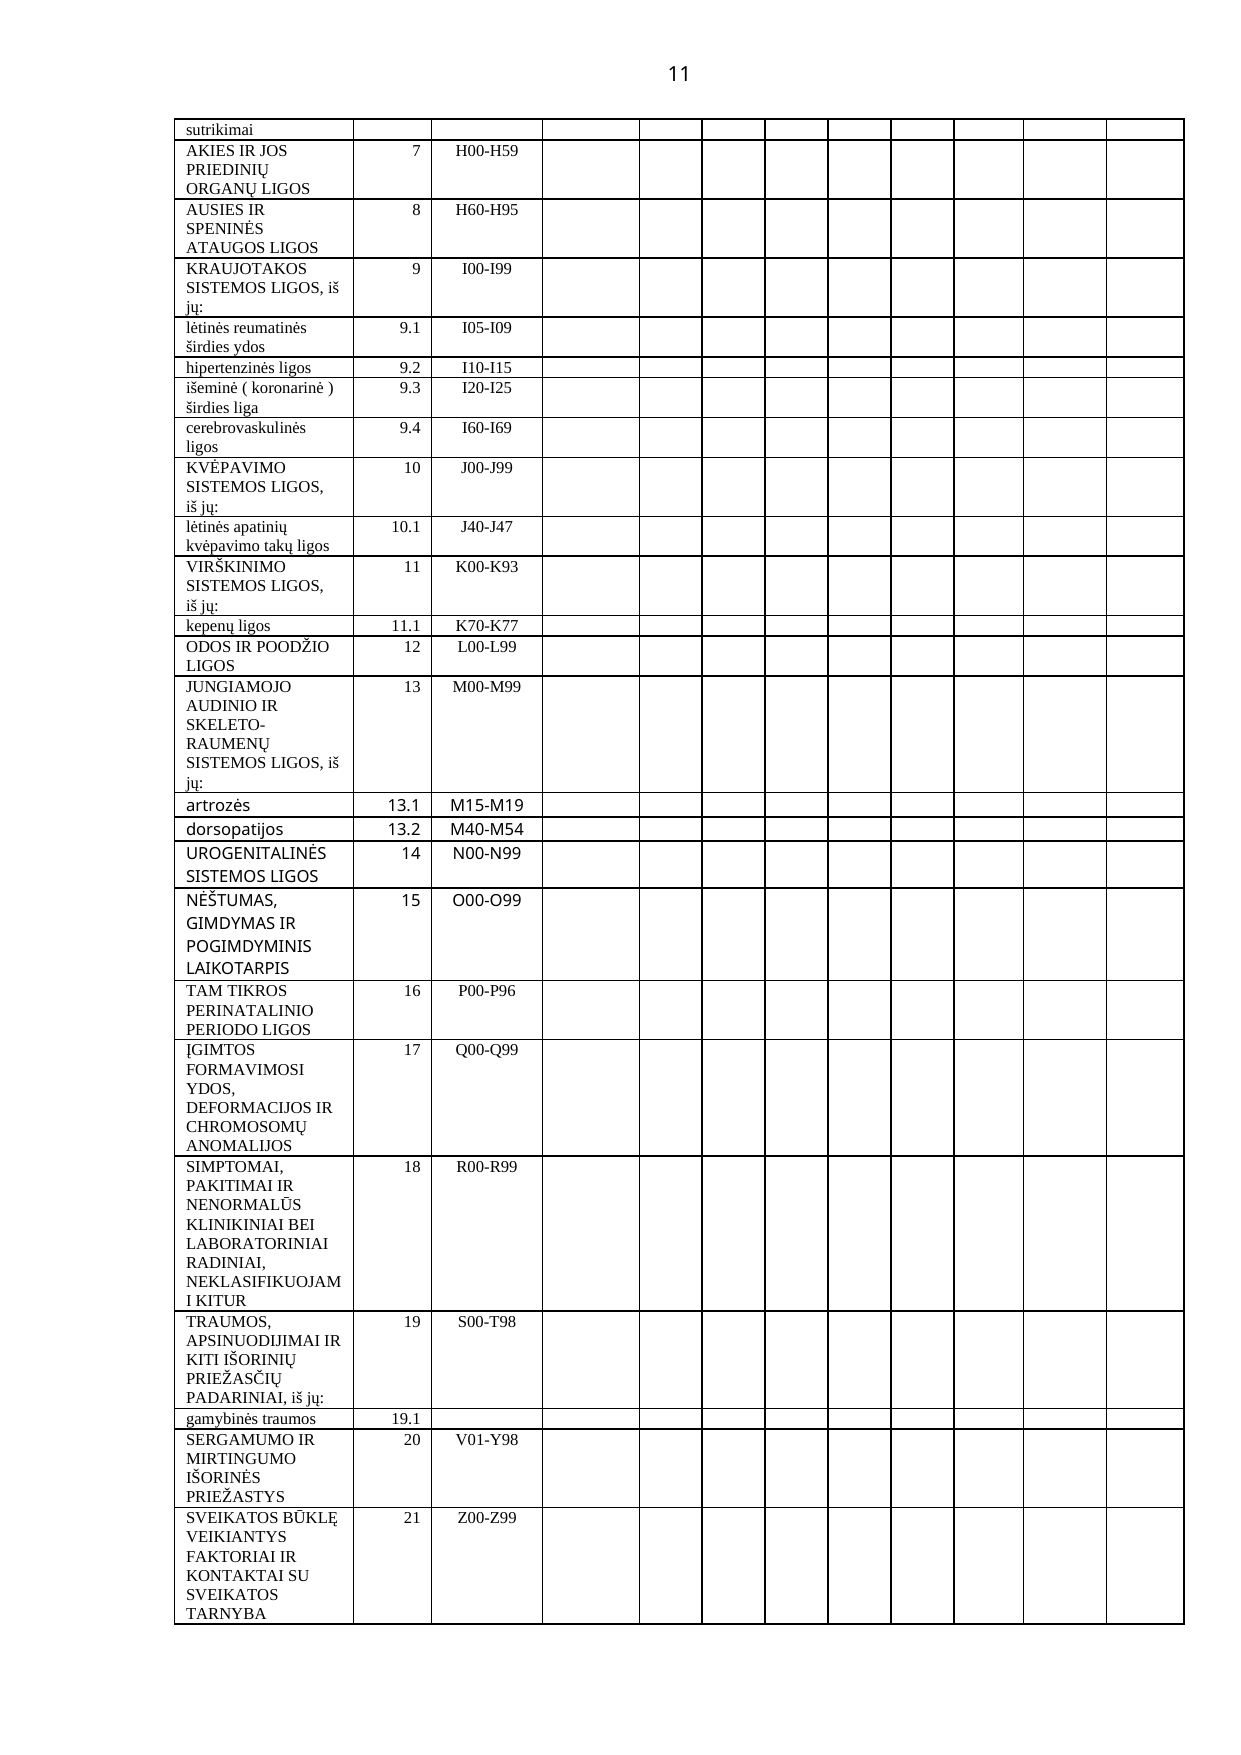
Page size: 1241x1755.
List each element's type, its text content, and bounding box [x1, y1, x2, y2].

table_cell 15 [354, 889, 431, 979]
table_cell [1107, 1312, 1183, 1407]
table_cell [1107, 1040, 1183, 1155]
table_cell [892, 818, 953, 840]
table_cell [892, 418, 953, 456]
table_cell [1107, 358, 1183, 377]
table_cell [1107, 981, 1183, 1039]
table_cell [543, 793, 639, 816]
table_cell [1107, 793, 1183, 816]
table_cell [766, 557, 827, 614]
table_cell [829, 517, 890, 555]
table_cell [892, 557, 953, 614]
table_cell [640, 1430, 701, 1506]
table_cell K70-K77 [432, 616, 542, 635]
table_cell [955, 458, 1023, 516]
table_cell [1107, 842, 1183, 887]
table_cell [1024, 517, 1106, 555]
table_cell [543, 259, 639, 316]
table_cell [703, 793, 764, 816]
table_cell [543, 418, 639, 456]
table_cell [955, 793, 1023, 816]
table_cell [1107, 1508, 1183, 1623]
table_cell [766, 677, 827, 792]
table_cell [955, 677, 1023, 792]
table_cell [955, 616, 1023, 635]
table_cell [703, 1040, 764, 1155]
table_cell [543, 889, 639, 979]
table_cell [766, 458, 827, 516]
table_cell [640, 1409, 701, 1428]
table_cell [829, 378, 890, 417]
table_cell [766, 418, 827, 456]
table_cell 16 [354, 981, 431, 1039]
table_cell [892, 793, 953, 816]
table_cell 14 [354, 842, 431, 887]
table_cell [829, 616, 890, 635]
table_cell [829, 981, 890, 1039]
table_cell [703, 677, 764, 792]
table_cell [766, 1312, 827, 1407]
table_cell I60-I69 [432, 418, 542, 456]
table_cell 13.1 [354, 793, 431, 816]
table_cell [1024, 616, 1106, 635]
table_cell [640, 378, 701, 417]
table_cell [640, 120, 701, 139]
table_cell dorsopatijos [175, 818, 353, 840]
table_cell [892, 637, 953, 675]
table_cell [543, 200, 639, 257]
table_cell [640, 889, 701, 979]
table_cell [955, 1508, 1023, 1623]
table_cell [703, 557, 764, 614]
table_cell M00-M99 [432, 677, 542, 792]
table_cell [1107, 418, 1183, 456]
table_cell 11 [354, 557, 431, 614]
table_cell [892, 889, 953, 979]
table_cell 7 [354, 141, 431, 198]
table_cell NĖŠTUMAS, GIMDYMAS IR POGIMDYMINIS LAIKOTARPIS [175, 889, 353, 979]
table_cell [1024, 378, 1106, 417]
table_cell J40-J47 [432, 517, 542, 555]
table_cell [703, 818, 764, 840]
table_cell [892, 120, 953, 139]
table_cell [955, 378, 1023, 417]
table_cell [955, 418, 1023, 456]
table_cell J00-J99 [432, 458, 542, 516]
table_cell [640, 418, 701, 456]
table_cell [1024, 120, 1106, 139]
table_cell [640, 259, 701, 316]
table_cell [703, 889, 764, 979]
table_cell [829, 1157, 890, 1310]
table_cell [703, 378, 764, 417]
table_cell [829, 1508, 890, 1623]
table_cell [703, 1430, 764, 1506]
table_cell [1107, 517, 1183, 555]
table_cell [1107, 677, 1183, 792]
table_cell [703, 358, 764, 377]
table_cell [766, 141, 827, 198]
table_cell [703, 517, 764, 555]
table_cell [892, 981, 953, 1039]
table_cell 17 [354, 1040, 431, 1155]
table_cell [703, 1157, 764, 1310]
table_cell [1024, 793, 1106, 816]
table_cell [892, 141, 953, 198]
table_cell [955, 259, 1023, 316]
table_cell [829, 677, 890, 792]
table_cell Z00-Z99 [432, 1508, 542, 1623]
table_cell I00-I99 [432, 259, 542, 316]
table_cell [1024, 259, 1106, 316]
table_cell [892, 1312, 953, 1407]
table_cell [543, 358, 639, 377]
table_cell [703, 616, 764, 635]
table_cell [766, 1430, 827, 1506]
table_cell [1024, 557, 1106, 614]
table_cell [703, 842, 764, 887]
table_cell Q00-Q99 [432, 1040, 542, 1155]
table_cell [1107, 1430, 1183, 1506]
table_cell [892, 677, 953, 792]
table_cell [640, 458, 701, 516]
table_cell [1024, 889, 1106, 979]
table_cell [955, 1040, 1023, 1155]
table_cell artrozės [175, 793, 353, 816]
table_cell [955, 1430, 1023, 1506]
table_cell SERGAMUMO IR MIRTINGUMO IŠORINĖS PRIEŽASTYS [175, 1430, 353, 1506]
table_cell [1107, 200, 1183, 257]
table_cell [955, 358, 1023, 377]
table_cell [1107, 889, 1183, 979]
table_cell [543, 1040, 639, 1155]
table_cell [703, 418, 764, 456]
table_cell [766, 637, 827, 675]
table_cell 20 [354, 1430, 431, 1506]
table_cell [955, 889, 1023, 979]
table_cell L00-L99 [432, 637, 542, 675]
table_cell 9.1 [354, 318, 431, 356]
table_cell [543, 458, 639, 516]
table_cell KRAUJOTAKOS SISTEMOS LIGOS, iš jų: [175, 259, 353, 316]
table_cell [543, 557, 639, 614]
table_cell [703, 1508, 764, 1623]
table_cell [640, 842, 701, 887]
table_cell išeminė ( koronarinė ) širdies liga [175, 378, 353, 417]
table_cell [955, 141, 1023, 198]
table_cell O00-O99 [432, 889, 542, 979]
table_cell [955, 842, 1023, 887]
table_cell [640, 1312, 701, 1407]
table_cell [892, 259, 953, 316]
table_cell [955, 981, 1023, 1039]
table_cell [543, 141, 639, 198]
table_cell 10.1 [354, 517, 431, 555]
table_cell [955, 120, 1023, 139]
table_cell cerebrovaskulinės ligos [175, 418, 353, 456]
table_cell S00-T98 [432, 1312, 542, 1407]
table_cell [703, 318, 764, 356]
table_cell [1107, 378, 1183, 417]
table_cell [829, 637, 890, 675]
table_cell [1107, 259, 1183, 316]
table_cell [892, 842, 953, 887]
table_cell [543, 981, 639, 1039]
table_cell [766, 1409, 827, 1428]
table_cell 18 [354, 1157, 431, 1310]
table_cell TAM TIKROS PERINATALINIO PERIODO LIGOS [175, 981, 353, 1039]
table_cell [543, 517, 639, 555]
table_cell [1024, 1430, 1106, 1506]
table_cell [640, 318, 701, 356]
table_cell ODOS IR POODŽIO LIGOS [175, 637, 353, 675]
table_cell SVEIKATOS BŪKLĘ VEIKIANTYS FAKTORIAI IR KONTAKTAI SU SVEIKATOS TARNYBA [175, 1508, 353, 1623]
table_cell AUSIES IR SPENINĖS ATAUGOS LIGOS [175, 200, 353, 257]
table_cell [1107, 557, 1183, 614]
table_cell [829, 1430, 890, 1506]
table_cell [1107, 120, 1183, 139]
table_cell [955, 517, 1023, 555]
table_cell [1107, 616, 1183, 635]
table_cell N00-N99 [432, 842, 542, 887]
table_cell 19.1 [354, 1409, 431, 1428]
table_cell [829, 120, 890, 139]
table_cell [892, 1409, 953, 1428]
table_cell V01-Y98 [432, 1430, 542, 1506]
table_cell [955, 318, 1023, 356]
table_cell [766, 842, 827, 887]
table_cell [543, 378, 639, 417]
table_cell [703, 981, 764, 1039]
table_cell [1024, 842, 1106, 887]
table_cell [640, 637, 701, 675]
table_cell sutrikimai [175, 120, 353, 139]
table_cell H00-H59 [432, 141, 542, 198]
table_cell [1024, 458, 1106, 516]
table_cell 10 [354, 458, 431, 516]
table_cell [543, 842, 639, 887]
table_cell [829, 358, 890, 377]
table_cell [1024, 1157, 1106, 1310]
table_cell [955, 637, 1023, 675]
table_cell [640, 1157, 701, 1310]
table_cell [892, 200, 953, 257]
table_cell KVĖPAVIMO SISTEMOS LIGOS, iš jų: [175, 458, 353, 516]
table_cell [640, 358, 701, 377]
table_cell [1024, 418, 1106, 456]
table_cell [640, 1040, 701, 1155]
table_cell [703, 1312, 764, 1407]
table_cell [1024, 1409, 1106, 1428]
table_cell [892, 517, 953, 555]
table_cell ĮGIMTOS FORMAVIMOSI YDOS, DEFORMACIJOS IR CHROMOSOMŲ ANOMALIJOS [175, 1040, 353, 1155]
table_cell 9.4 [354, 418, 431, 456]
table_cell [640, 981, 701, 1039]
table_cell [543, 1157, 639, 1310]
table_cell VIRŠKINIMO SISTEMOS LIGOS, iš jų: [175, 557, 353, 614]
table_cell K00-K93 [432, 557, 542, 614]
table_cell H60-H95 [432, 200, 542, 257]
table_cell [703, 259, 764, 316]
table_cell [1107, 637, 1183, 675]
table_cell [1024, 981, 1106, 1039]
table_cell [829, 818, 890, 840]
table_cell [766, 200, 827, 257]
table_cell [543, 1430, 639, 1506]
table_cell JUNGIAMOJO AUDINIO IR SKELETO-RAUMENŲ SISTEMOS LIGOS, iš jų: [175, 677, 353, 792]
table_cell [1107, 1157, 1183, 1310]
table_cell [1024, 1508, 1106, 1623]
table_cell [829, 318, 890, 356]
table_cell [766, 120, 827, 139]
table_cell [829, 1409, 890, 1428]
table_cell hipertenzinės ligos [175, 358, 353, 377]
table_cell [829, 141, 890, 198]
table_cell [766, 259, 827, 316]
table_cell [1024, 818, 1106, 840]
table_cell [892, 1430, 953, 1506]
table_cell [766, 1157, 827, 1310]
table_cell P00-P96 [432, 981, 542, 1039]
table_cell [892, 378, 953, 417]
table_cell [955, 1409, 1023, 1428]
table_cell [1107, 318, 1183, 356]
table_cell [829, 1312, 890, 1407]
table_cell 13.2 [354, 818, 431, 840]
table_cell [892, 1157, 953, 1310]
table_cell [640, 677, 701, 792]
table_cell [432, 1409, 542, 1428]
table_cell [1024, 358, 1106, 377]
table_cell 19 [354, 1312, 431, 1407]
table_cell [766, 793, 827, 816]
table_cell [766, 517, 827, 555]
table_cell 9 [354, 259, 431, 316]
table_cell 11.1 [354, 616, 431, 635]
table_cell [955, 1157, 1023, 1310]
table_cell [766, 378, 827, 417]
table_cell 8 [354, 200, 431, 257]
table_cell [640, 557, 701, 614]
table_cell [543, 637, 639, 675]
table_cell [829, 200, 890, 257]
table_cell [1107, 818, 1183, 840]
table_cell TRAUMOS, APSINUODIJIMAI IR KITI IŠORINIŲ PRIEŽASČIŲ PADARINIAI, iš jų: [175, 1312, 353, 1407]
table_cell [892, 1508, 953, 1623]
table_cell [640, 517, 701, 555]
table_cell [432, 120, 542, 139]
table_cell [829, 1040, 890, 1155]
table_cell [829, 458, 890, 516]
table_cell [892, 1040, 953, 1155]
table_cell [1107, 458, 1183, 516]
table_cell [766, 1508, 827, 1623]
table_cell AKIES IR JOS PRIEDINIŲ ORGANŲ LIGOS [175, 141, 353, 198]
table_cell [703, 120, 764, 139]
table_cell UROGENITALINĖS SISTEMOS LIGOS [175, 842, 353, 887]
table_cell [703, 200, 764, 257]
table_cell [1024, 200, 1106, 257]
table_cell [766, 616, 827, 635]
table_cell [703, 458, 764, 516]
table_cell I05-I09 [432, 318, 542, 356]
table_cell I10-I15 [432, 358, 542, 377]
table_cell [955, 818, 1023, 840]
table_cell [543, 818, 639, 840]
table_cell lėtinės reumatinės širdies ydos [175, 318, 353, 356]
table_cell [543, 616, 639, 635]
table_cell [892, 318, 953, 356]
table_cell [955, 557, 1023, 614]
table_cell [640, 1508, 701, 1623]
table_cell SIMPTOMAI, PAKITIMAI IR NENORMALŪS KLINIKINIAI BEI LABORATORINIAI RADINIAI, NEKLASIFIKUOJAMI KITUR [175, 1157, 353, 1310]
table_cell [1107, 1409, 1183, 1428]
table_cell [766, 1040, 827, 1155]
table_cell [640, 818, 701, 840]
table_cell R00-R99 [432, 1157, 542, 1310]
table_cell [829, 793, 890, 816]
table_cell [829, 557, 890, 614]
table_cell [1024, 677, 1106, 792]
table_cell [892, 616, 953, 635]
table_cell [1024, 318, 1106, 356]
table_cell I20-I25 [432, 378, 542, 417]
table_cell [543, 318, 639, 356]
table_cell [543, 120, 639, 139]
table_cell [766, 981, 827, 1039]
table_cell [543, 1508, 639, 1623]
table_cell [766, 889, 827, 979]
table_cell [1107, 141, 1183, 198]
table_cell [892, 358, 953, 377]
table_cell [703, 1409, 764, 1428]
table_cell [955, 1312, 1023, 1407]
table_cell [640, 200, 701, 257]
table_cell [766, 318, 827, 356]
table_cell 9.2 [354, 358, 431, 377]
table_cell [640, 141, 701, 198]
table_cell lėtinės apatinių kvėpavimo takų ligos [175, 517, 353, 555]
table_cell [829, 259, 890, 316]
table_cell [543, 677, 639, 792]
table_cell [1024, 141, 1106, 198]
table_cell [543, 1312, 639, 1407]
table_cell [1024, 1312, 1106, 1407]
table_cell [703, 141, 764, 198]
table_cell 21 [354, 1508, 431, 1623]
table_cell M15-M19 [432, 793, 542, 816]
table_cell [829, 842, 890, 887]
table_cell [640, 793, 701, 816]
table_cell [1024, 1040, 1106, 1155]
table_cell 12 [354, 637, 431, 675]
table_cell [955, 200, 1023, 257]
table_cell kepenų ligos [175, 616, 353, 635]
table_cell [892, 458, 953, 516]
table_cell [1024, 637, 1106, 675]
table_cell 13 [354, 677, 431, 792]
table_cell 9.3 [354, 378, 431, 417]
table_cell [543, 1409, 639, 1428]
table_cell M40-M54 [432, 818, 542, 840]
table_cell gamybinės traumos [175, 1409, 353, 1428]
table_cell [829, 889, 890, 979]
table_cell [829, 418, 890, 456]
table_cell [354, 120, 431, 139]
table_cell [766, 358, 827, 377]
table_cell [766, 818, 827, 840]
table_cell [703, 637, 764, 675]
table_cell [640, 616, 701, 635]
